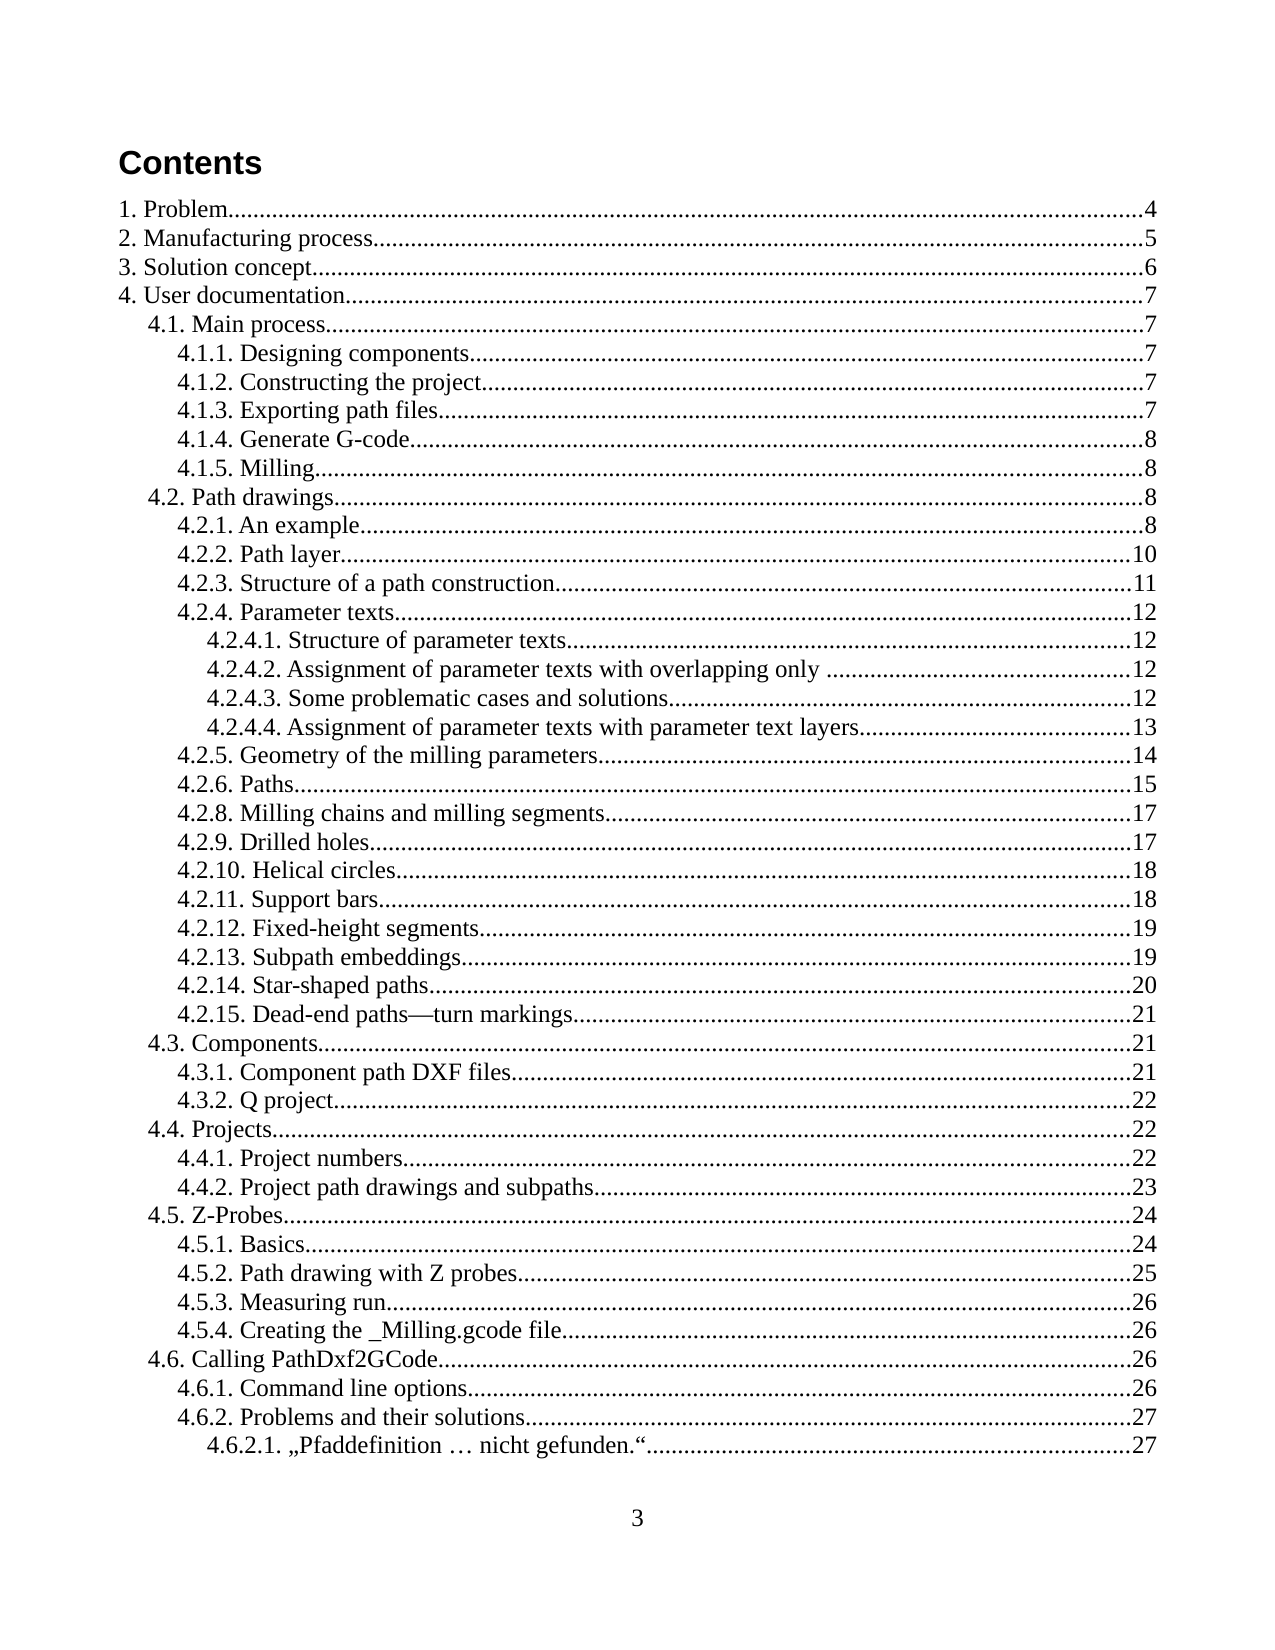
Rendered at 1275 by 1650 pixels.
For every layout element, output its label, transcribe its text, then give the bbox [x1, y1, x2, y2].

text 4.6.1. Command line options 26 [177, 1373, 1157, 1402]
text 4.1.1. Designing components 7 [177, 338, 1157, 367]
text 4.4.2. Project path drawings and subpaths 23 [177, 1172, 1157, 1200]
text 4.2.6. Paths 15 [177, 769, 1157, 798]
text 4.3. Components 21 [148, 1028, 1157, 1057]
text 4.2.3. Structure of a path construction 11 [177, 568, 1157, 597]
text 3. Solution concept 6 [118, 252, 1157, 280]
text 4.1.3. Exporting path files 7 [177, 395, 1157, 424]
text 1. Problem 4 [118, 194, 1157, 223]
text 4.6.2. Problems and their solutions 27 [177, 1402, 1157, 1430]
text 2. Manufacturing process 5 [118, 223, 1157, 252]
text 4.2.2. Path layer 10 [177, 539, 1157, 568]
text 4.2.4.2. Assignment of parameter texts with overlapping only 12 [207, 654, 1157, 683]
text 4.4.1. Project numbers 22 [177, 1143, 1157, 1172]
text 4.2.9. Drilled holes 17 [177, 827, 1157, 855]
text 4. User documentation 7 [118, 280, 1157, 309]
text 4.6.2.1. „Pfaddefinition … nicht gefunden.“ 27 [207, 1430, 1157, 1459]
text 4.6. Calling PathDxf2GCode 26 [148, 1344, 1157, 1373]
text 4.2.1. An example 8 [177, 510, 1157, 539]
text 4.2. Path drawings 8 [148, 482, 1157, 510]
text 4.4. Projects 22 [148, 1114, 1157, 1143]
text 4.2.10. Helical circles 18 [177, 855, 1157, 884]
text 4.2.11. Support bars 18 [177, 884, 1157, 913]
text 4.5.1. Basics 24 [177, 1229, 1157, 1258]
text 4.2.8. Milling chains and milling segments 17 [177, 798, 1157, 827]
text 4.2.15. Dead-end paths—turn markings 21 [177, 999, 1157, 1028]
text 4.3.2. Q project 22 [177, 1085, 1157, 1114]
text 4.1.5. Milling 8 [177, 453, 1157, 482]
text 4.2.5. Geometry of the milling parameters 14 [177, 740, 1157, 769]
subtitle Contents [118, 143, 1157, 182]
text 4.5. Z-Probes 24 [148, 1200, 1157, 1229]
text 4.2.4.1. Structure of parameter texts 12 [207, 625, 1157, 654]
text 4.1.2. Constructing the project 7 [177, 367, 1157, 395]
text 4.1.4. Generate G-code 8 [177, 424, 1157, 453]
text 4.2.4.4. Assignment of parameter texts with parameter text layers 13 [207, 712, 1157, 740]
text 4.3.1. Component path DXF files 21 [177, 1057, 1157, 1085]
text 4.2.12. Fixed-height segments 19 [177, 913, 1157, 942]
text 4.2.4.3. Some problematic cases and solutions 12 [207, 683, 1157, 712]
text 4.2.14. Star-shaped paths 20 [177, 970, 1157, 999]
text 4.5.4. Creating the _Milling.gcode file 26 [177, 1315, 1157, 1344]
text 4.2.4. Parameter texts 12 [177, 597, 1157, 625]
text 4.2.13. Subpath embeddings 19 [177, 942, 1157, 970]
text 4.5.2. Path drawing with Z probes 25 [177, 1258, 1157, 1287]
text 4.5.3. Measuring run 26 [177, 1287, 1157, 1315]
text 4.1. Main process 7 [148, 309, 1157, 338]
